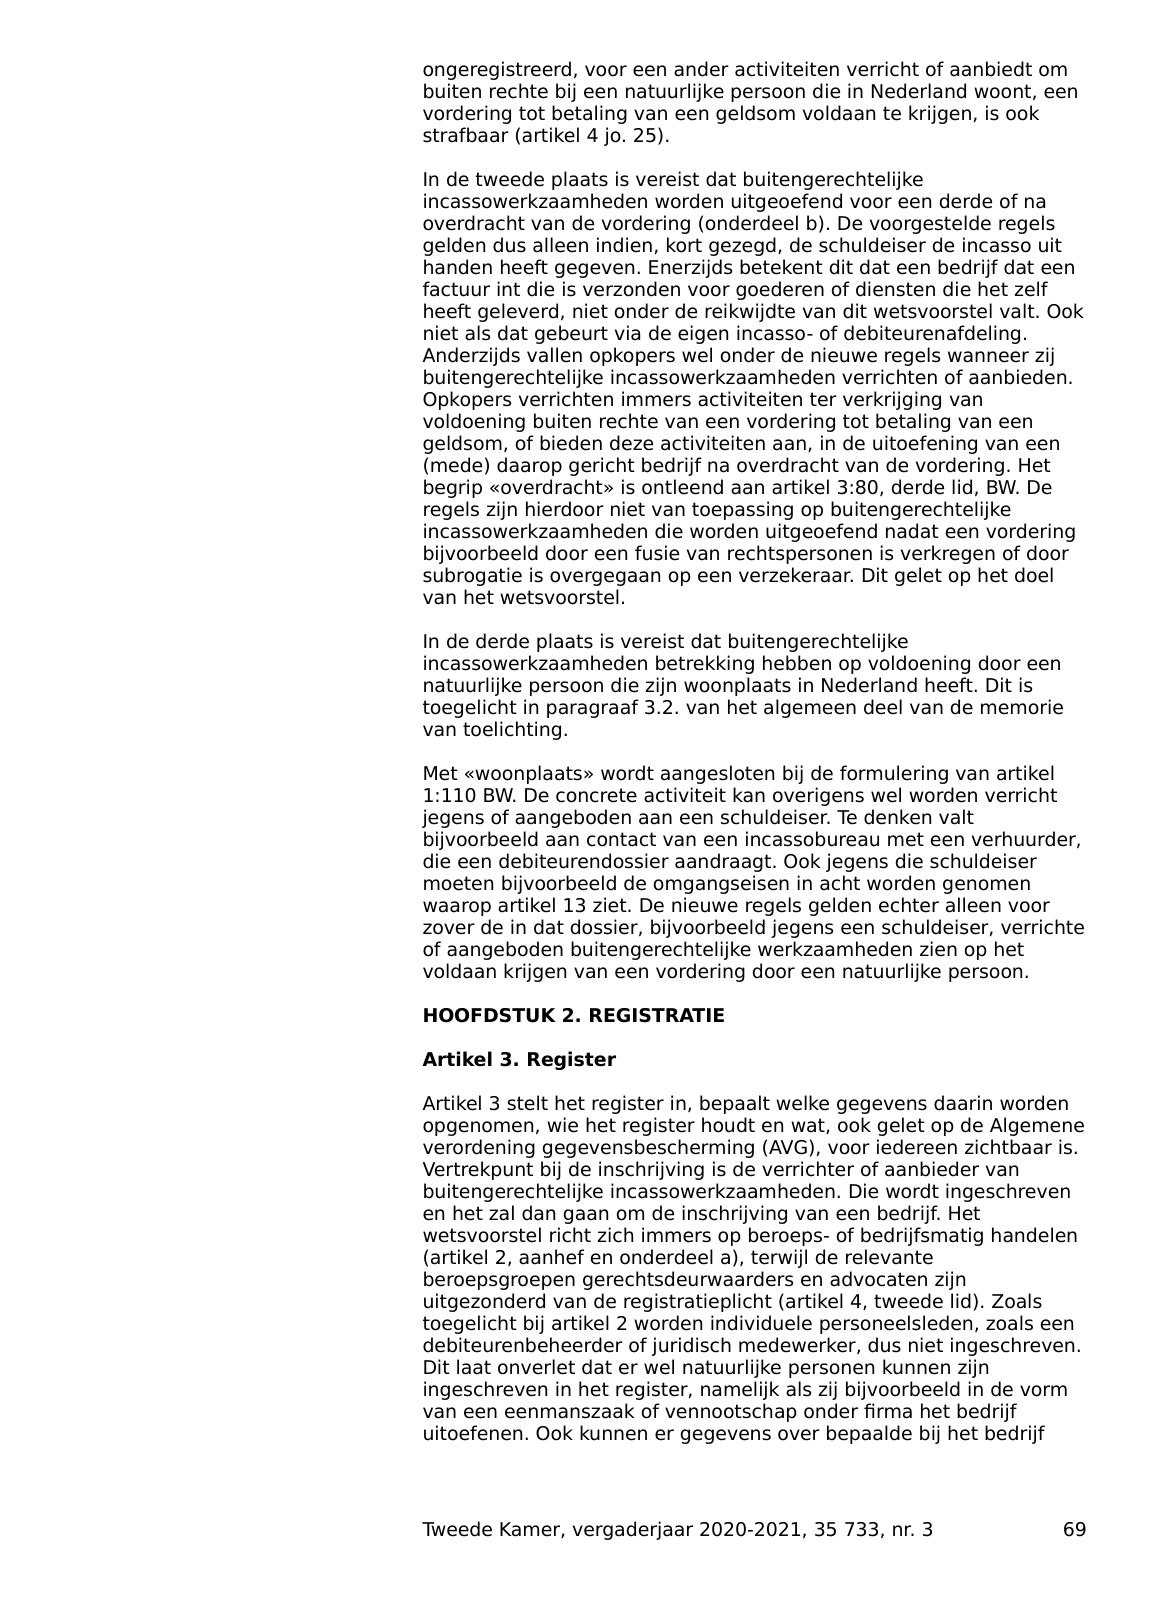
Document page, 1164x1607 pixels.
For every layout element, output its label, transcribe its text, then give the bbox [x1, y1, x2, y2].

text In de tweede plaats is vereist dat buitengerechtelijke incassowerkzaamheden worden uitgeoefend voor een derde of na overdracht van de vordering (onderdeel b). De voorgestelde regels gelden dus alleen indien, kort gezegd, de schuldeiser de incasso uit handen heeft gegeven. Enerzijds betekent dit dat een bedrijf dat een factuur int die is verzonden voor goederen of diensten die het zelf heeft geleverd, niet onder de reikwijdte van dit wetsvoorstel valt. Ook niet als dat gebeurt via de eigen incasso- of debiteurenafdeling. Anderzijds vallen opkopers wel onder de nieuwe regels wanneer zij buitengerechtelijke incassowerkzaamheden verrichten of aanbieden. Opkopers verrichten immers activiteiten ter verkrijging van voldoening buiten rechte van een vordering tot betaling van een geldsom, of bieden deze activiteiten aan, in de uitoefening van een (mede) daarop gericht bedrijf na overdracht van de vordering. Het begrip «overdracht» is ontleend aan artikel 3:80, derde lid, BW. De regels zijn hierdoor niet van toepassing op buitengerechtelijke incassowerkzaamheden die worden uitgeoefend nadat een vordering bijvoorbeeld door een fusie van rechtspersonen is verkregen of door subrogatie is overgegaan op een verzekeraar. Dit gelet op het doel van het wetsvoorstel. [422, 169, 1087, 609]
text Artikel 3 stelt het register in, bepaalt welke gegevens daarin worden opgenomen, wie het register houdt en wat, ook gelet op de Algemene verordening gegevensbescherming (AVG), voor iedereen zichtbaar is. Vertrekpunt bij de inschrijving is de verrichter of aanbieder van buitengerechtelijke incassowerkzaamheden. Die wordt ingeschreven en het zal dan gaan om de inschrijving van een bedrijf. Het wetsvoorstel richt zich immers op beroeps- of bedrijfsmatig handelen (artikel 2, aanhef en onderdeel a), terwijl de relevante beroepsgroepen gerechtsdeurwaarders en advocaten zijn uitgezonderd van de registratieplicht (artikel 4, tweede lid). Zoals toegelicht bij artikel 2 worden individuele personeelsleden, zoals een debiteurenbeheerder of juridisch medewerker, dus niet ingeschreven. Dit laat onverlet dat er wel natuurlijke personen kunnen zijn ingeschreven in het register, namelijk als zij bijvoorbeeld in de vorm van een eenmanszaak of vennootschap onder firma het bedrijf uitoefenen. Ook kunnen er gegevens over bepaalde bij het bedrijf [422, 1093, 1087, 1445]
text In de derde plaats is vereist dat buitengerechtelijke incassowerkzaamheden betrekking hebben op voldoening door een natuurlijke persoon die zijn woonplaats in Nederland heeft. Dit is toegelicht in paragraaf 3.2. van het algemeen deel van de memorie van toelichting. [422, 631, 1087, 741]
subtitle Artikel 3. Register [422, 1049, 1087, 1071]
subtitle HOOFDSTUK 2. REGISTRATIE [422, 1005, 1087, 1027]
text ongeregistreerd, voor een ander activiteiten verricht of aanbiedt om buiten rechte bij een natuurlijke persoon die in Nederland woont, een vordering tot betaling van een geldsom voldaan te krijgen, is ook strafbaar (artikel 4 jo. 25). [422, 59, 1087, 147]
text Met «woonplaats» wordt aangesloten bij de formulering van artikel 1:110 BW. De concrete activiteit kan overigens wel worden verricht jegens of aangeboden aan een schuldeiser. Te denken valt bijvoorbeeld aan contact van een incassobureau met een verhuurder, die een debiteurendossier aandraagt. Ook jegens die schuldeiser moeten bijvoorbeeld de omgangseisen in acht worden genomen waarop artikel 13 ziet. De nieuwe regels gelden echter alleen voor zover de in dat dossier, bijvoorbeeld jegens een schuldeiser, verrichte of aangeboden buitengerechtelijke werkzaamheden zien op het voldaan krijgen van een vordering door een natuurlijke persoon. [422, 763, 1087, 983]
